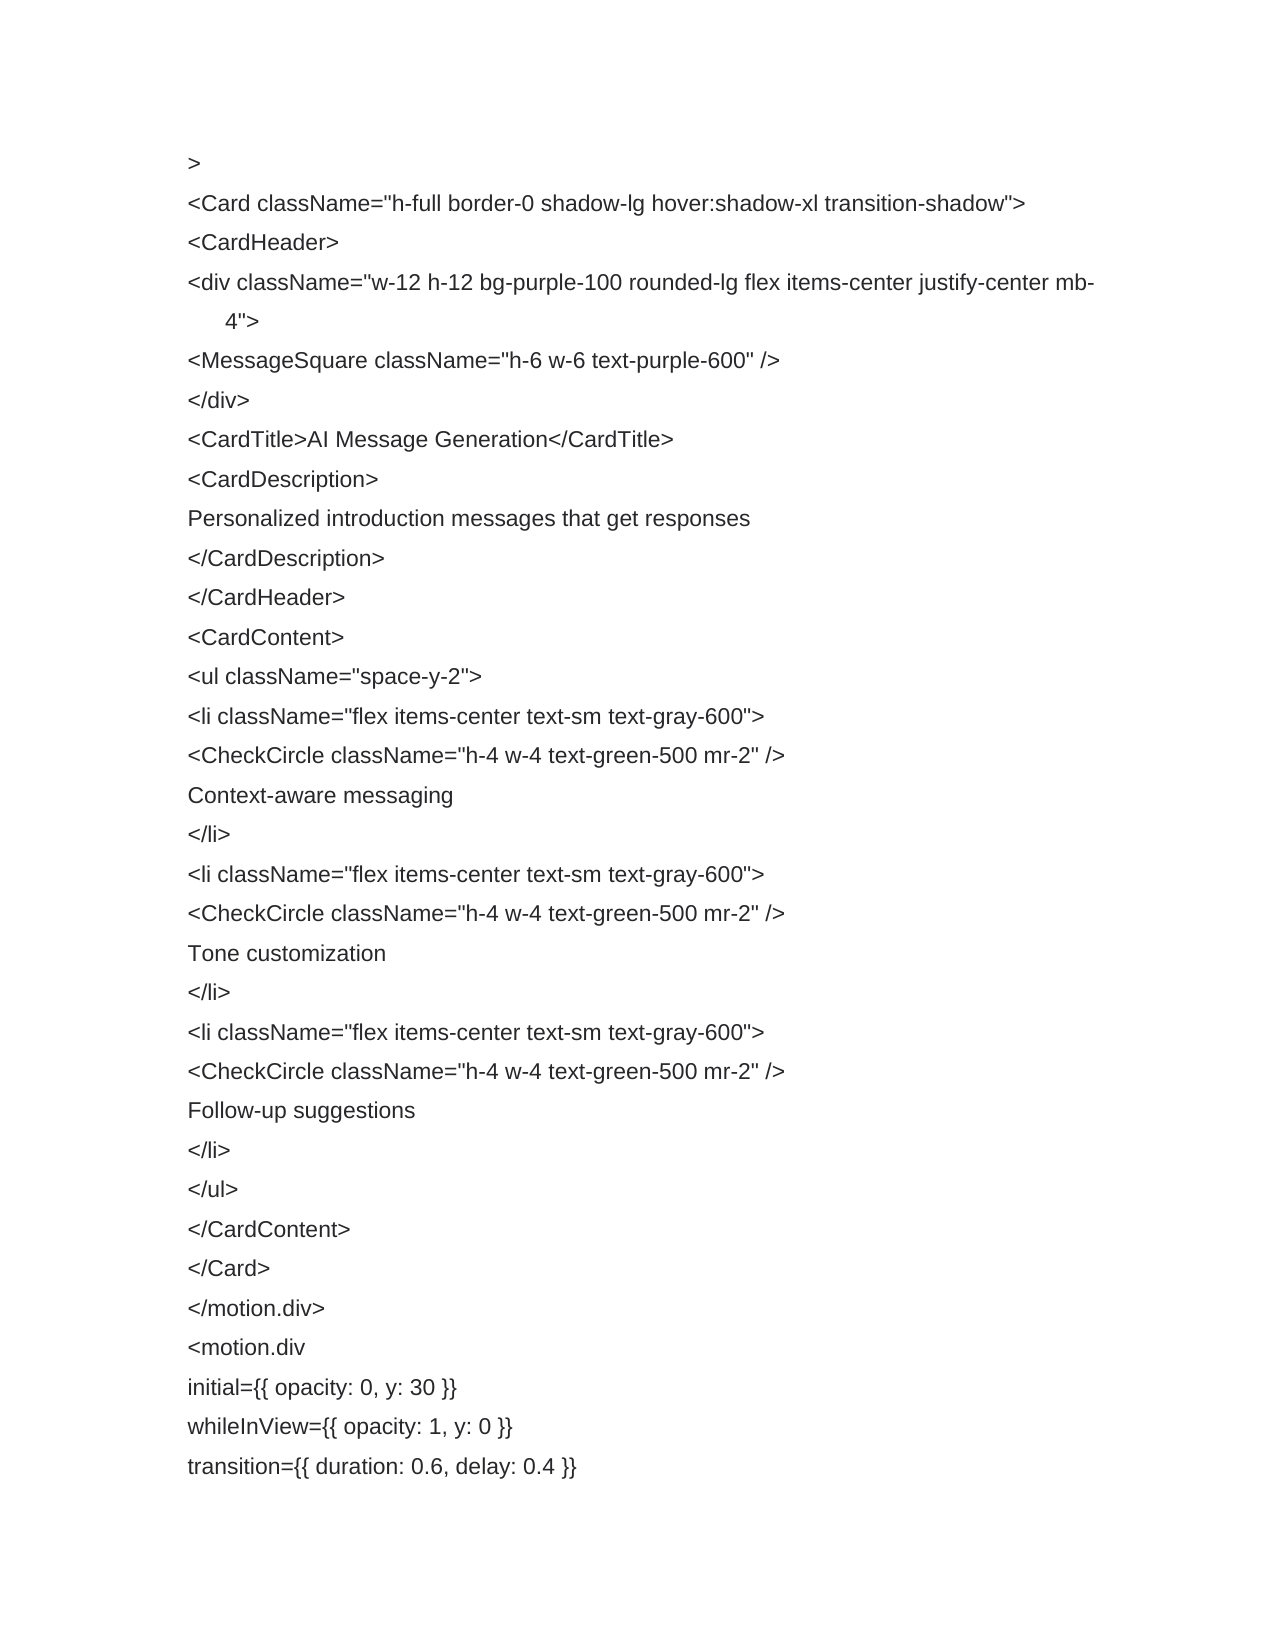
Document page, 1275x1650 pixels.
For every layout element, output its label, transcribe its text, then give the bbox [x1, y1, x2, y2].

list Tone customization [187, 939, 1125, 966]
list </motion.div> [187, 1295, 1125, 1321]
list </li> [187, 821, 1125, 847]
list </Card> [187, 1255, 1125, 1282]
list <Card className="h-full border-0 shadow-lg hover:shadow-xl transition-shadow"> [187, 189, 1125, 216]
list Follow-up suggestions [187, 1097, 1125, 1124]
list <li className="flex items-center text-sm text-gray-600"> [187, 861, 1125, 887]
list <CardContent> [187, 624, 1125, 650]
list <ul className="space-y-2"> [187, 663, 1125, 689]
list <CheckCircle className="h-4 w-4 text-green-500 mr-2" /> [187, 900, 1125, 926]
list <CheckCircle className="h-4 w-4 text-green-500 mr-2" /> [187, 742, 1125, 768]
list Context-aware messaging [187, 782, 1125, 808]
list <motion.div [187, 1334, 1125, 1361]
list whileInView={{ opacity: 1, y: 0 }} [187, 1413, 1125, 1440]
list Personalized introduction messages that get responses [187, 505, 1125, 532]
list <li className="flex items-center text-sm text-gray-600"> [187, 1018, 1125, 1045]
list initial={{ opacity: 0, y: 30 }} [187, 1374, 1125, 1400]
list <CardTitle>AI Message Generation</CardTitle> [187, 426, 1125, 453]
list </ul> [187, 1176, 1125, 1203]
list <MessageSquare className="h-6 w-6 text-purple-600" /> [187, 347, 1125, 374]
list <CardDescription> [187, 466, 1125, 492]
list </CardHeader> [187, 584, 1125, 611]
list </CardDescription> [187, 545, 1125, 571]
list </li> [187, 979, 1125, 1005]
list </li> [187, 1137, 1125, 1163]
list <CardHeader> [187, 229, 1125, 255]
list </div> [187, 387, 1125, 413]
list <CheckCircle className="h-4 w-4 text-green-500 mr-2" /> [187, 1058, 1125, 1084]
list </CardContent> [187, 1216, 1125, 1242]
list > [187, 150, 1125, 176]
list transition={{ duration: 0.6, delay: 0.4 }} [187, 1453, 1125, 1479]
list <div className="w-12 h-12 bg-purple-100 rounded-lg flex items-center justify-center mb-4"> [187, 268, 1125, 334]
list <li className="flex items-center text-sm text-gray-600"> [187, 703, 1125, 729]
